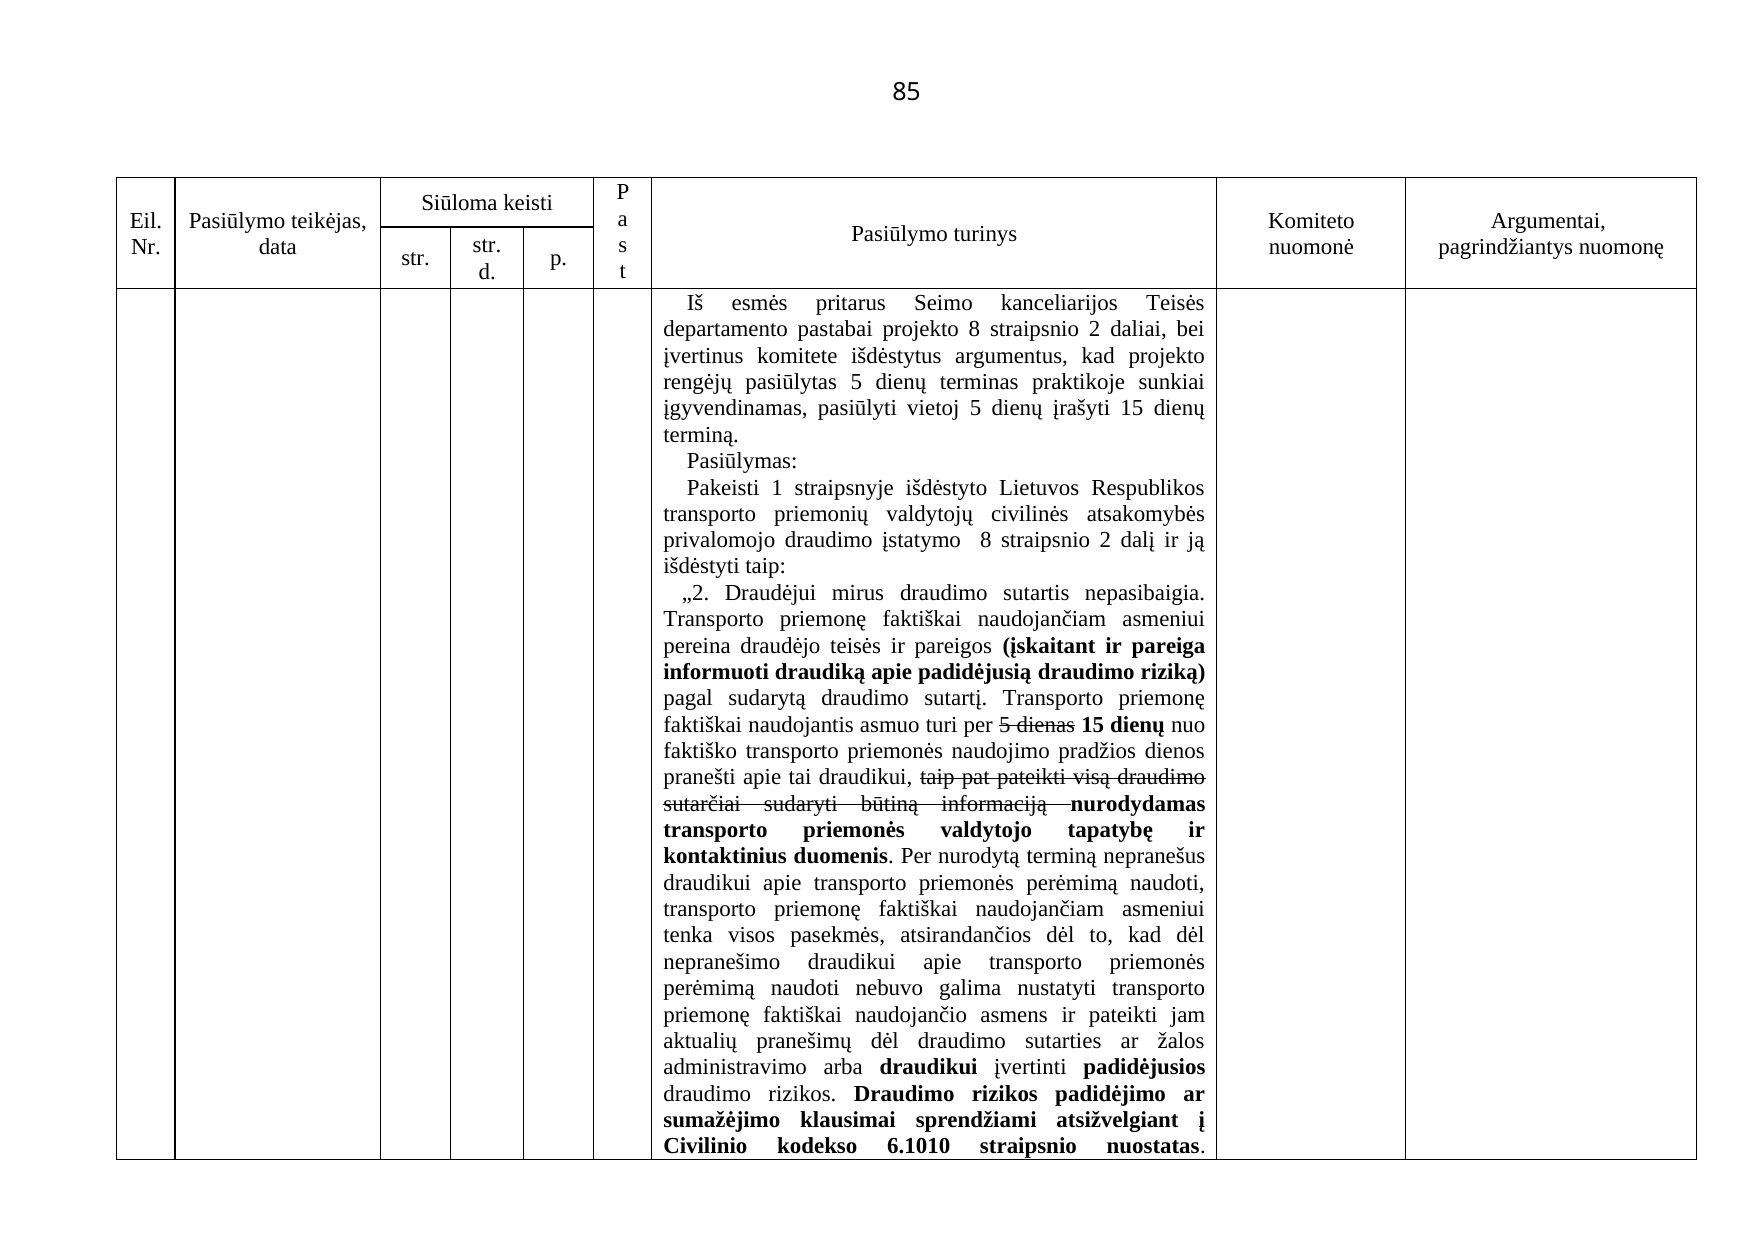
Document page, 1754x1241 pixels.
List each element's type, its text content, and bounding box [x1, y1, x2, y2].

table_cell [594, 289, 651, 1159]
table_cell Iš esmės pritarus Seimo kanceliarijos Teisės departamento pastabai projekto 8 straipsnio 2 daliai, bei įvertinus komitete išdėstytus argumentus, kad projekto rengėjų pasiūlytas 5 dienų terminas praktikoje sunkiai įgyvendinamas, pasiūlyti vietoj 5 dienų įrašyti 15 dienų terminą. Pasiūlymas: Pakeisti 1 straipsnyje išdėstyto Lietuvos Respublikos transporto priemonių valdytojų civilinės atsakomybės privalomojo draudimo įstatymo 8 straipsnio 2 dalį ir ją išdėstyti taip: „2. Draudėjui mirus draudimo sutartis nepasibaigia. Transporto priemonę faktiškai naudojančiam asmeniui pereina draudėjo teisės ir pareigos (įskaitant ir pareiga informuoti draudiką apie padidėjusią draudimo riziką) pagal sudarytą draudimo sutartį. Transporto priemonę faktiškai naudojantis asmuo turi per 5 dienas 15 dienų nuo faktiško transporto priemonės naudojimo pradžios dienos pranešti apie tai draudikui, taip pat pateikti visą draudimo sutarčiai sudaryti būtiną informaciją nurodydamas transporto priemonės valdytojo tapatybę ir kontaktinius duomenis. Per nurodytą terminą nepranešus draudikui apie transporto priemonės perėmimą naudoti, transporto priemonę faktiškai naudojančiam asmeniui tenka visos pasekmės, atsirandančios dėl to, kad dėl nepranešimo draudikui apie transporto priemonės perėmimą naudoti nebuvo galima nustatyti transporto priemonę faktiškai naudojančio asmens ir pateikti jam aktualių pranešimų dėl draudimo sutarties ar žalos administravimo arba draudikui įvertinti padidėjusios draudimo rizikos. Draudimo rizikos padidėjimo ar sumažėjimo klausimai sprendžiami atsižvelgiant į Civilinio kodekso 6.1010 straipsnio nuostatas. [652, 289, 1216, 1159]
table_cell [381, 289, 450, 1159]
table_header Pasiūlymo turinys [652, 178, 1216, 288]
table_header Siūloma keisti [381, 178, 593, 226]
table_header Komiteto nuomonė [1217, 178, 1405, 288]
table_header Pasiūlymo teikėjas, data [176, 178, 380, 288]
table_header Argumentai, pagrindžiantys nuomonę [1406, 178, 1696, 288]
table_header Pastabos [594, 178, 651, 288]
table_cell [1217, 289, 1405, 1159]
table_cell p. [524, 228, 593, 288]
table_cell [176, 289, 380, 1159]
table_cell [117, 289, 174, 1159]
table_header Eil. Nr. [117, 178, 174, 288]
table_cell [451, 289, 523, 1159]
table_cell [1406, 289, 1696, 1159]
table_cell [524, 289, 593, 1159]
table_cell str. [381, 228, 450, 288]
table_cell str. d. [451, 228, 523, 288]
